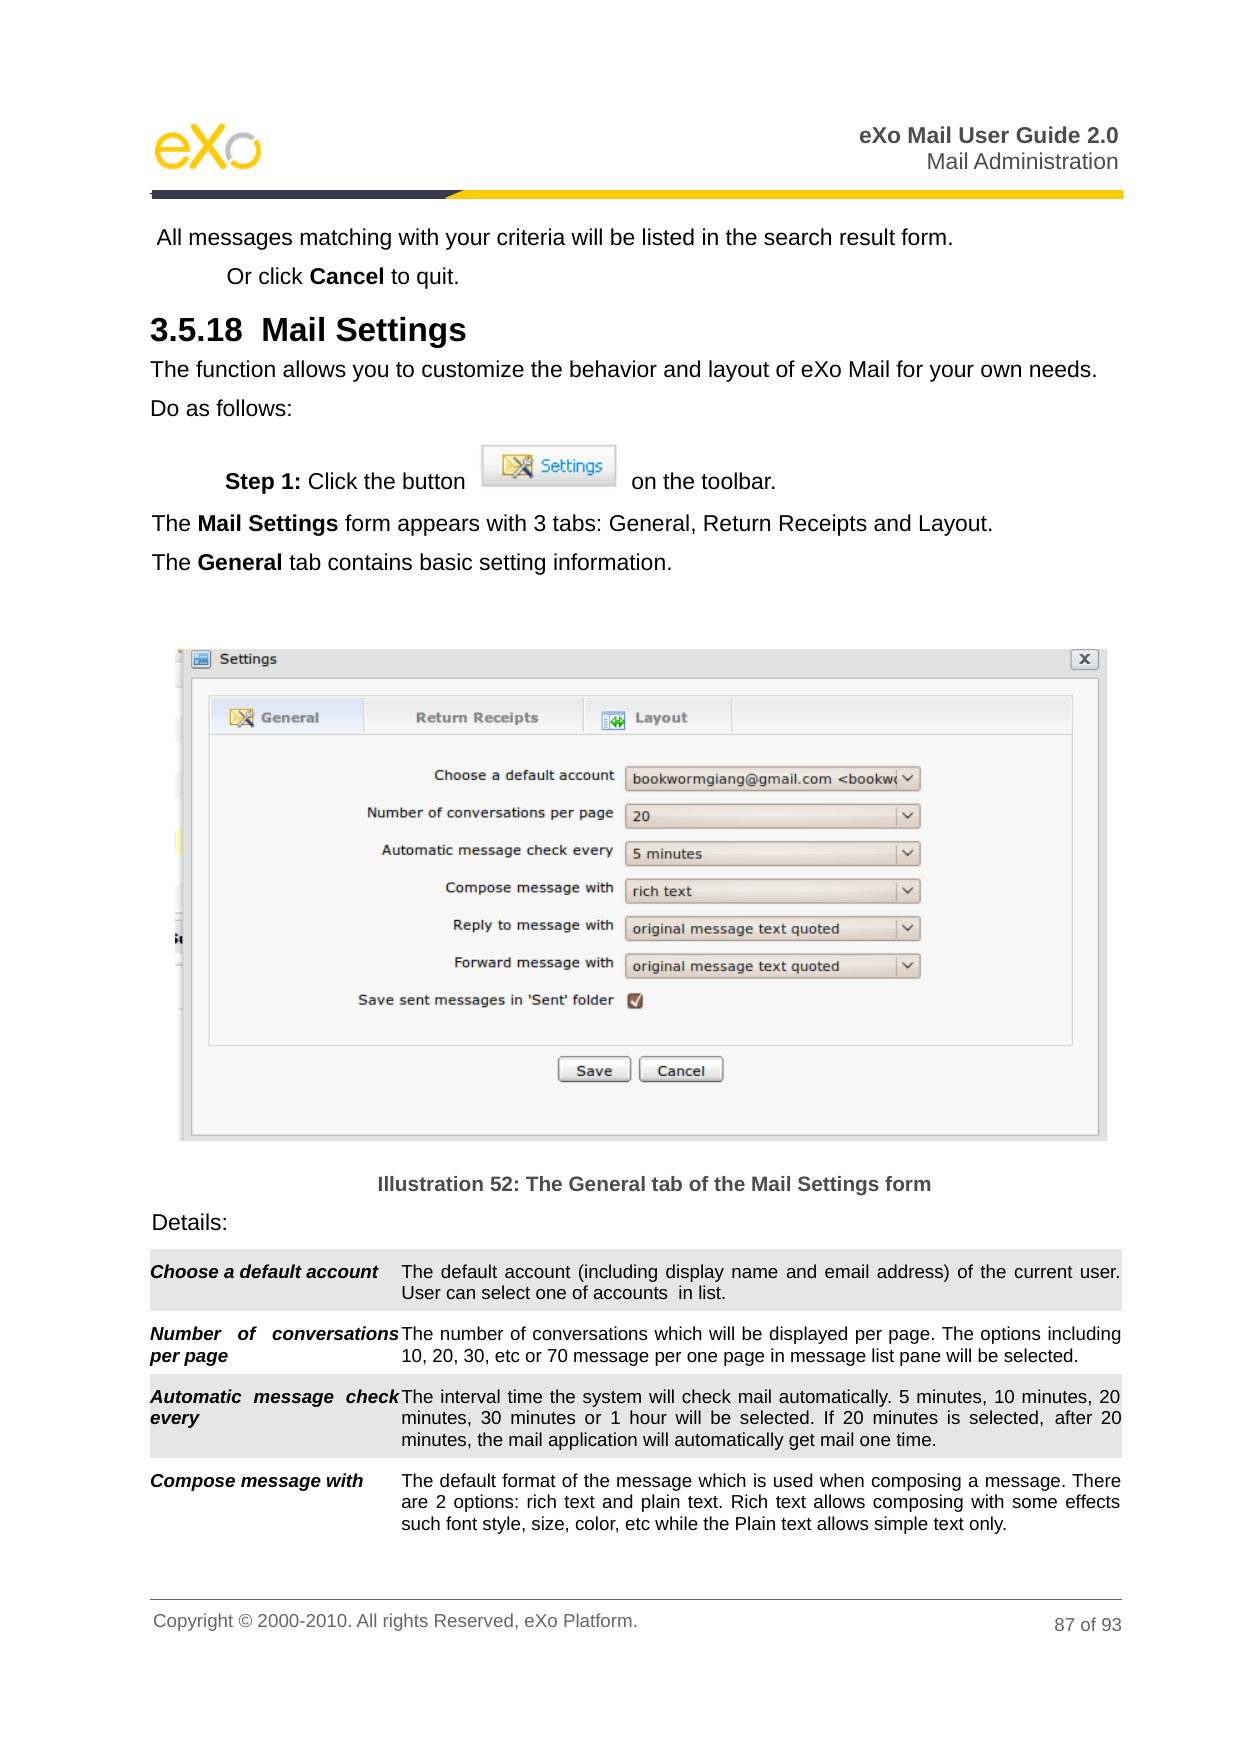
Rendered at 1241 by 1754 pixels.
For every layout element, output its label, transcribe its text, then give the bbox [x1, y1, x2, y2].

list Illustration 52: The General tab of the Mail Settings form [188, 1141, 1121, 1196]
table_cell Compose message with [150, 1458, 401, 1542]
list All messages matching with your criteria will be listed in the search result form. [114, 223, 1122, 250]
table_header The default account (including display name and email address) of the current user. User can select one of accounts in list. [401, 1249, 1122, 1311]
table_cell The default format of the message which is used when composing a message. There are 2 options: rich text and plain text. Rich text allows composing with some effects such font style, size, color, etc while the Plain text allows simple text only. [401, 1458, 1122, 1542]
table_header Choose a default account [150, 1249, 401, 1311]
list The General tab contains basic setting information. [114, 549, 1122, 576]
picture [479, 442, 618, 490]
list Step 1: Click the button on the toolbar. [187, 435, 1122, 497]
table_cell The interval time the system will check mail automatically. 5 minutes, 10 minutes, 20 minutes, 30 minutes or 1 hour will be selected. If 20 minutes is selected, after 20 minutes, the mail application will automatically get mail one time. [401, 1374, 1122, 1458]
text The function allows you to customize the behavior and layout of eXo Mail for your own needs. [150, 356, 1122, 382]
picture [175, 649, 1108, 1141]
list Or click Cancel to quit. [189, 263, 1122, 289]
list Details: [114, 589, 1122, 1235]
picture [155, 123, 262, 170]
picture [151, 190, 1124, 199]
list The Mail Settings form appears with 3 tabs: General, Return Receipts and Layout. [114, 510, 1122, 536]
table_cell Number of conversations per page [150, 1311, 401, 1374]
subtitle Mail Settings [150, 310, 1122, 348]
text Do as follows: [150, 395, 1122, 422]
table_cell The number of conversations which will be displayed per page. The options including 10, 20, 30, etc or 70 message per one page in message list pane will be selected. [401, 1311, 1122, 1374]
table_cell Automatic message check every [150, 1374, 401, 1458]
